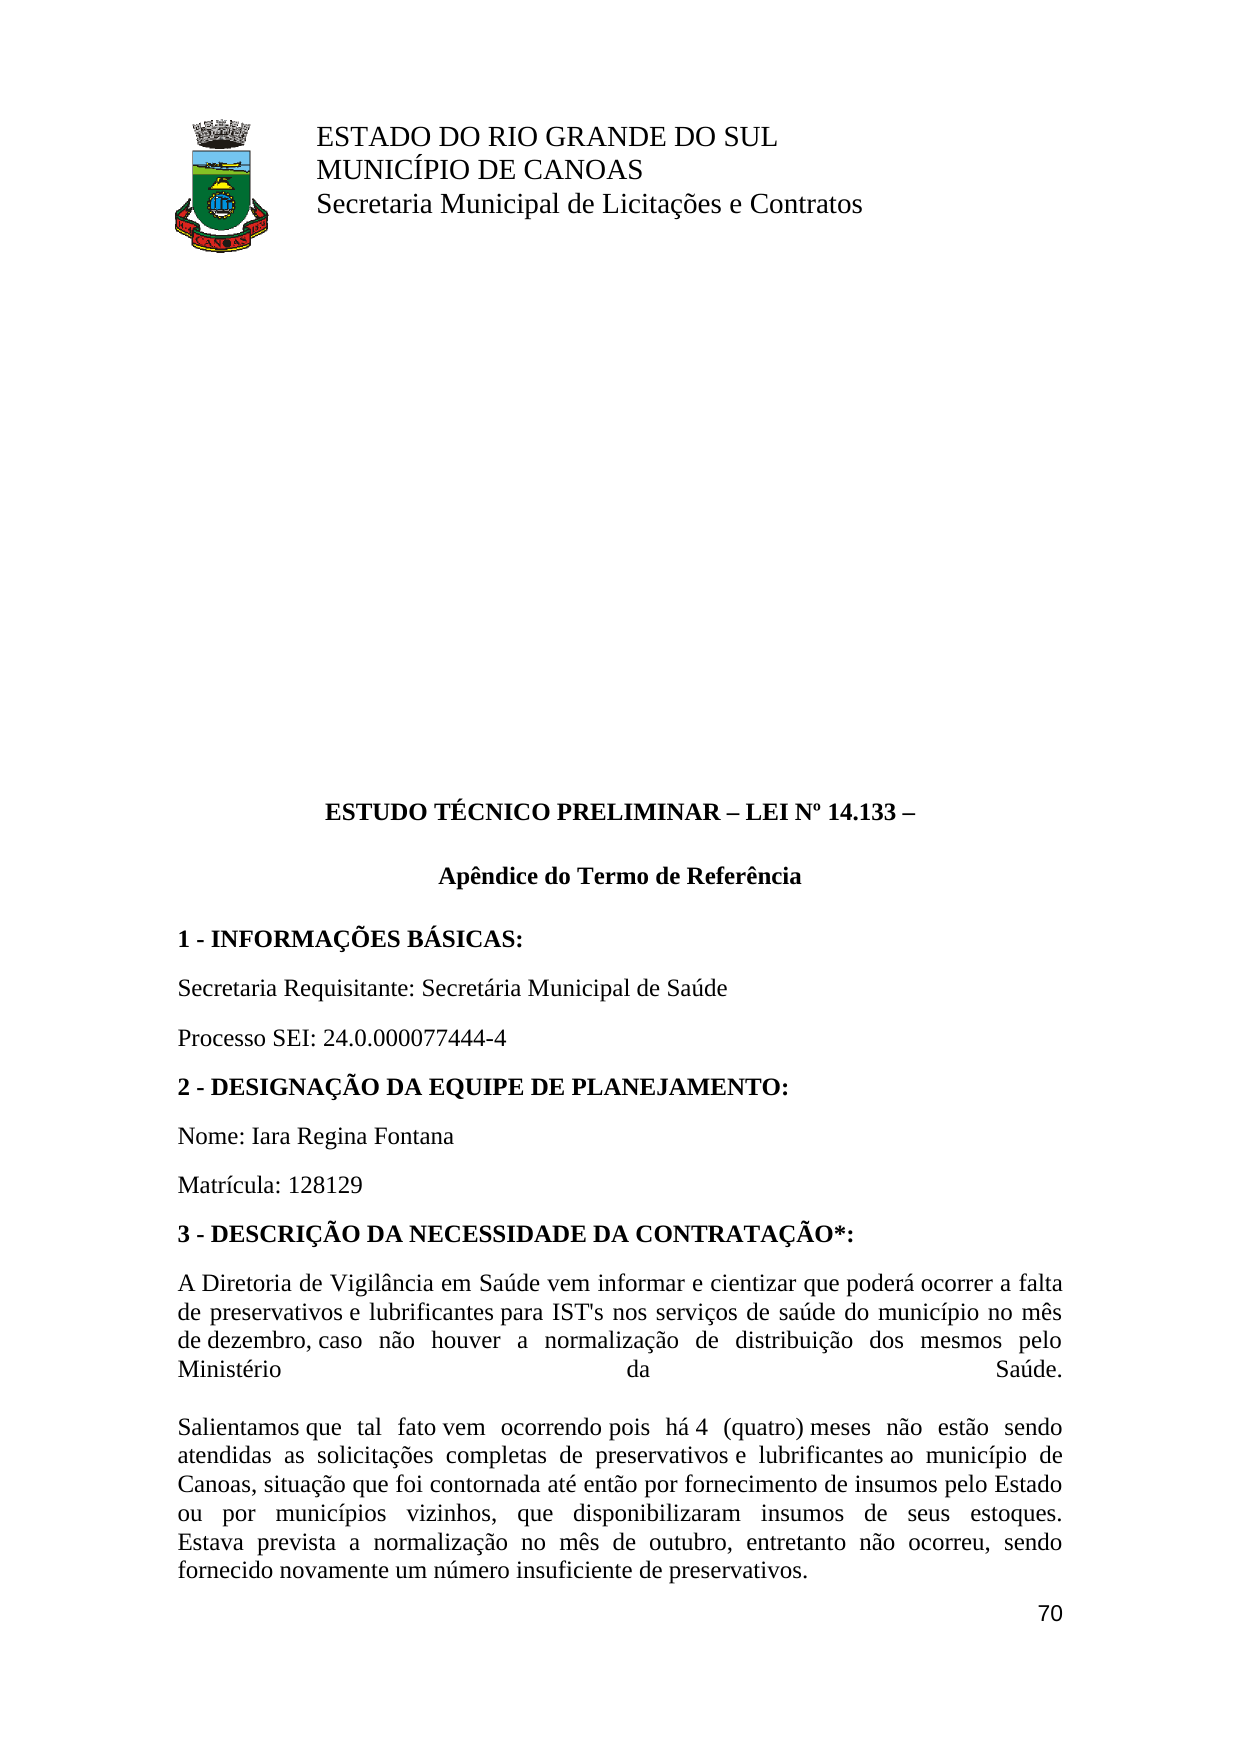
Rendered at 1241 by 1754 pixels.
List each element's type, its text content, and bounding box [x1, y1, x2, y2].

text Matrícula: 128129 [177, 1170, 1063, 1198]
text 1 - INFORMAÇÕES BÁSICAS: [177, 924, 1063, 953]
text ESTUDO TÉCNICO PRELIMINAR – LEI Nº 14.133 – [177, 797, 1063, 826]
text A Diretoria de Vigilância em Saúde vem informar e cientizar que poderá ocorrer a falta de preservativos e lubrificantes para IST's nos serviços de saúde do município no mês de dezembro, caso não houver a normalização de distribuição dos mesmos pelo Ministério da Saúde. Salientamos que tal fato vem ocorrendo pois há 4 (quatro) meses não estão sendo atendidas as solicitações completas de preservativos e lubrificantes ao município de Canoas, situação que foi contornada até então por fornecimento de insumos pelo Estado ou por municípios vizinhos, que disponibilizaram insumos de seus estoques. Estava prevista a normalização no mês de outubro, entretanto não ocorreu, sendo fornecido novamente um número insuficiente de preservativos. [177, 1268, 1063, 1584]
text Processo SEI: 24.0.000077444-4 [177, 1023, 1063, 1051]
text Apêndice do Termo de Referência [177, 861, 1063, 890]
text 2 - DESIGNAÇÃO DA EQUIPE DE PLANEJAMENTO: [177, 1072, 1063, 1100]
text Nome: Iara Regina Fontana [177, 1121, 1063, 1149]
text 3 - DESCRIÇÃO DA NECESSIDADE DA CONTRATAÇÃO*: [177, 1219, 1063, 1248]
text Secretaria Requisitante: Secretária Municipal de Saúde [177, 973, 1063, 1002]
